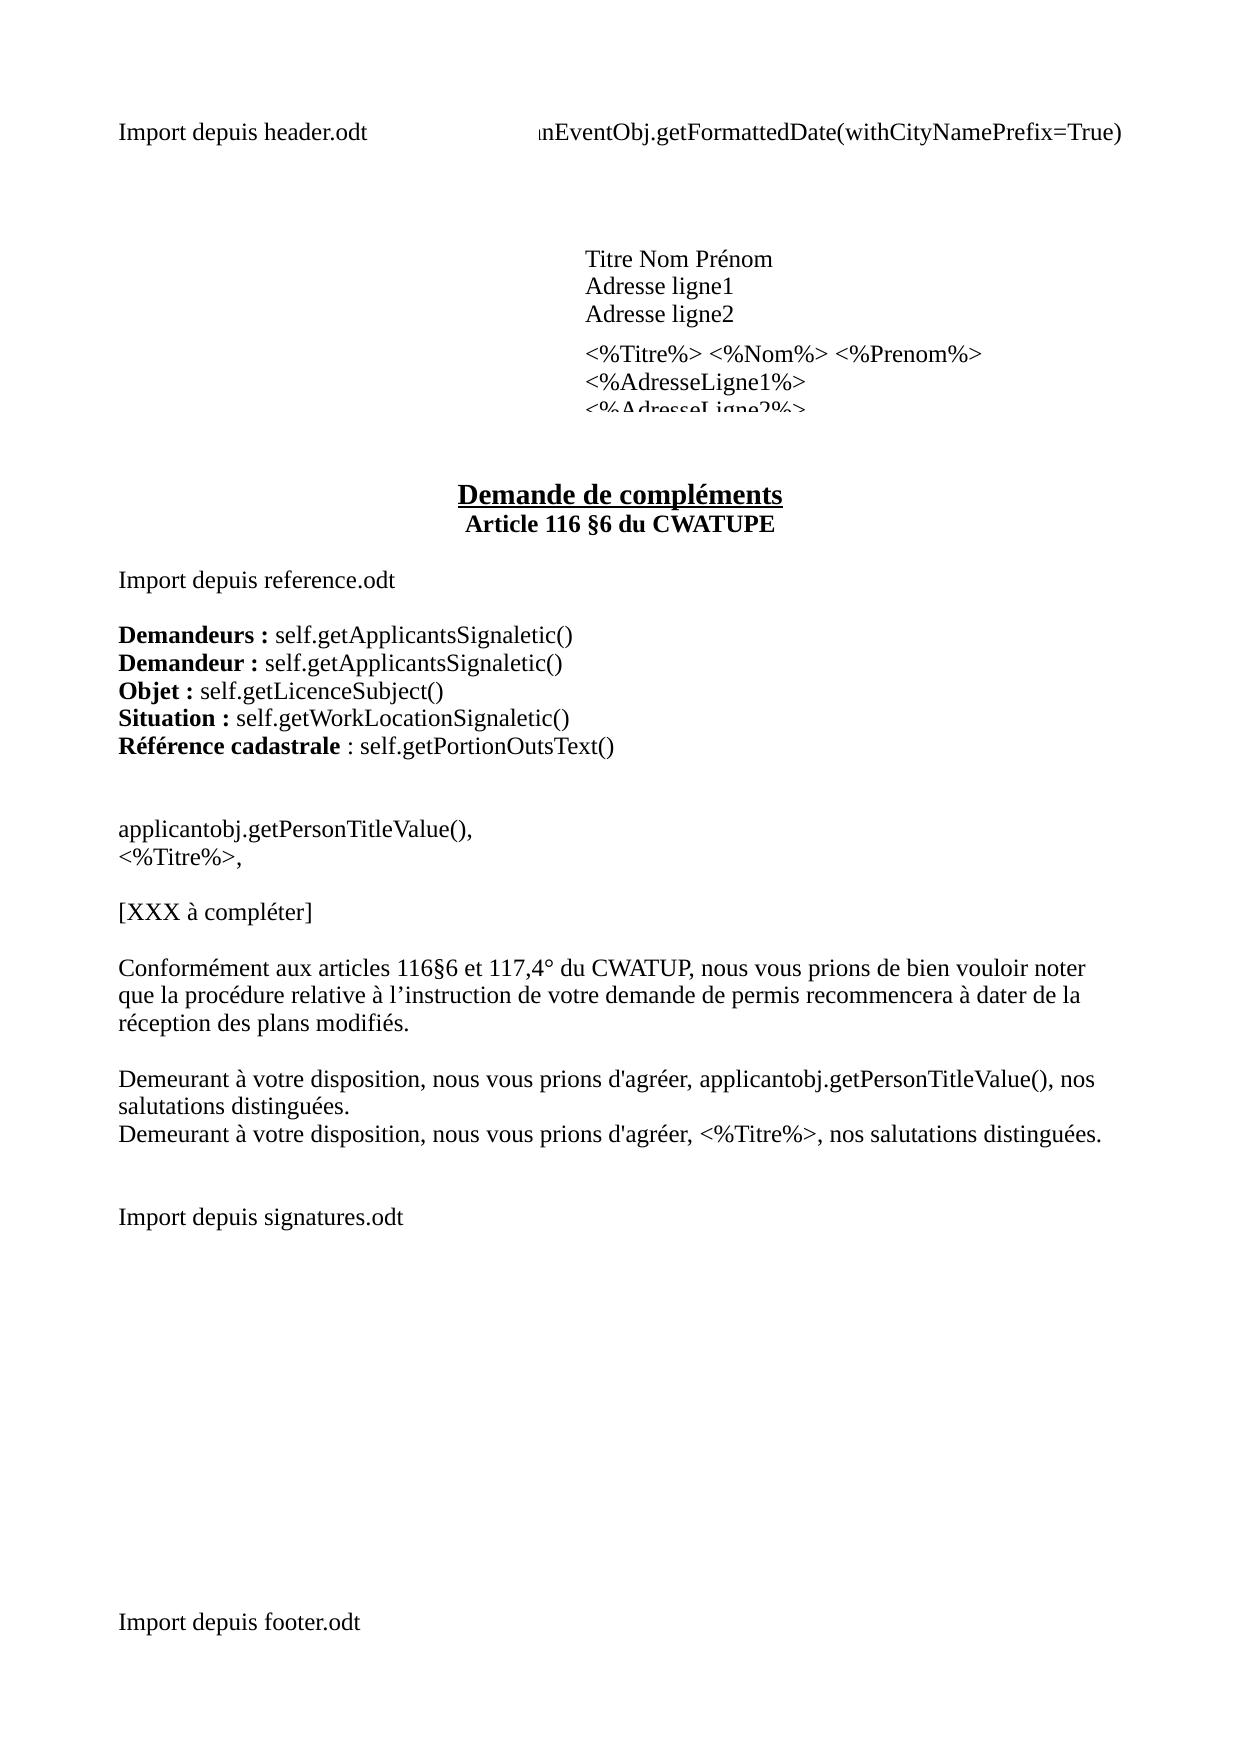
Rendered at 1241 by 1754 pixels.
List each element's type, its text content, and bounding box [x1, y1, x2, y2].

text Conformément aux articles 116§6 et 117,4° du CWATUP, nous vous prions de bien vouloir noter que la procédure relative à l’instruction de votre demande de permis recommencera à dater de la réception des plans modifiés. [118, 954, 1122, 1037]
text Situation : self.getWorkLocationSignaletic() [118, 704, 1122, 732]
text Import depuis signatures.odt [118, 1203, 1122, 1231]
text Référence cadastrale : self.getPortionOutsText() [118, 732, 1122, 760]
title Article 116 §6 du CWATUPE [118, 511, 1122, 538]
text Demeurant à votre disposition, nous vous prions d'agréer, applicantobj.getPersonTitleValue(), nos salutations distinguées. [118, 1065, 1122, 1120]
text applicantobj.getPersonTitleValue(), [118, 815, 1122, 843]
text Demeurant à votre disposition, nous vous prions d'agréer, <%Titre%>, nos salutations distinguées. [118, 1120, 1122, 1148]
text Import depuis header.odt [118, 118, 539, 146]
text urbanEventObj.getFormattedDate(withCityNamePrefix=True) [118, 118, 1122, 427]
text Titre Nom Prénom Adresse ligne1 Adresse ligne2 [585, 245, 1036, 328]
text Objet : self.getLicenceSubject() [118, 677, 1122, 704]
text Demandeurs : self.getApplicantsSignaletic() [118, 621, 1122, 649]
title Demande de compléments [118, 478, 1122, 511]
text Import depuis reference.odt [118, 566, 1122, 594]
text <%Titre%> <%Nom%> <%Prenom%> <%AdresseLigne1%> <%AdresseLigne2%> [585, 340, 1036, 412]
text <%Titre%>, [118, 843, 1122, 871]
text [XXX à compléter] [118, 898, 1122, 926]
text Demandeur : self.getApplicantsSignaletic() [118, 649, 1122, 677]
